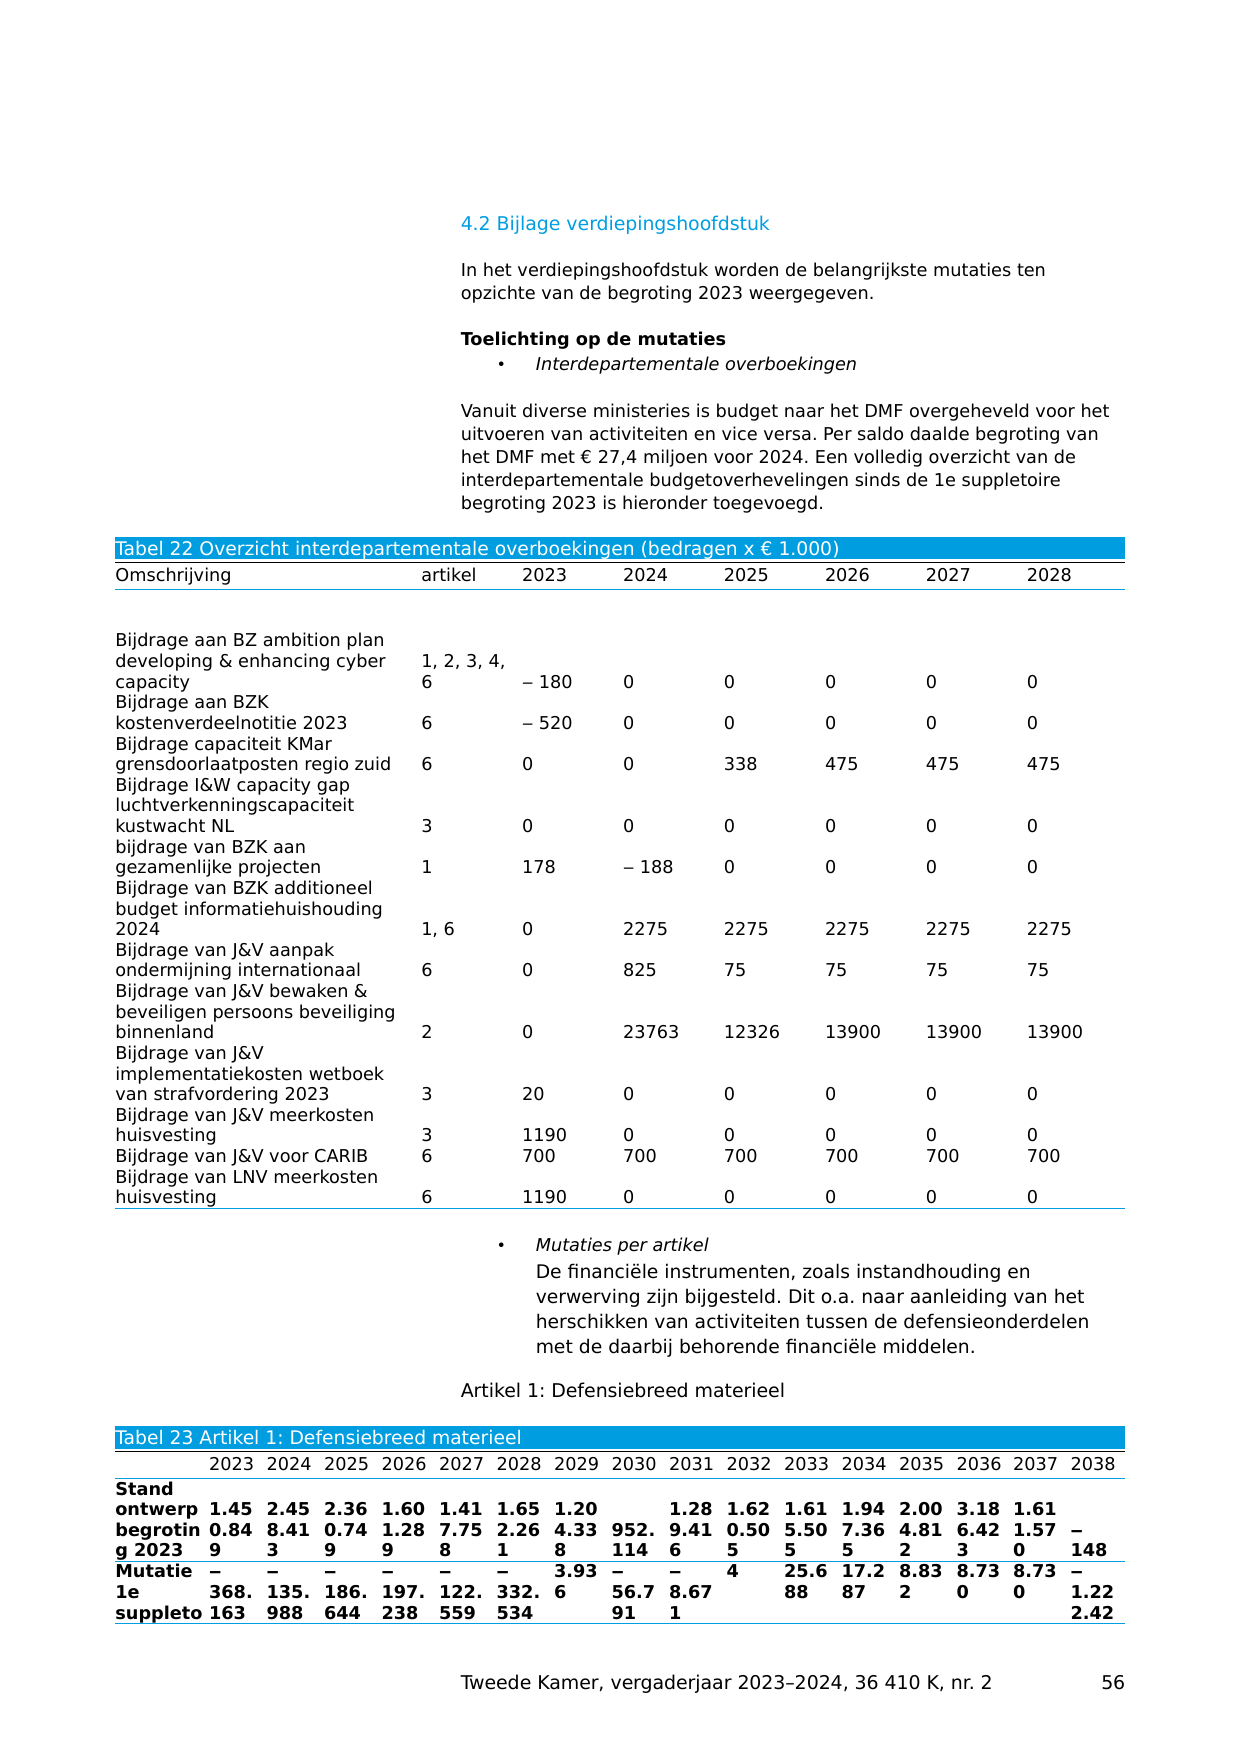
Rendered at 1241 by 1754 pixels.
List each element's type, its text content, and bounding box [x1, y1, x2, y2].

table_cell 2275 [822, 878, 923, 940]
table_cell 25.688 [781, 1562, 838, 1623]
table_cell [620, 610, 721, 630]
table_cell 2027 [436, 1452, 493, 1478]
table_cell 2028 [1024, 563, 1125, 588]
table_cell [1024, 590, 1125, 610]
table_cell 1190 [519, 1167, 620, 1208]
table_cell 700 [721, 1146, 822, 1167]
table_cell 0 [519, 734, 620, 775]
table_cell 0 [822, 1105, 923, 1146]
table_cell 0 [1024, 692, 1125, 733]
table_cell 0 [923, 837, 1024, 878]
table_cell ‒ 180 [519, 630, 620, 692]
table_cell 2275 [721, 878, 822, 940]
table_cell 2032 [724, 1452, 781, 1478]
list De financiële instrumenten, zoals instandhouding en verwerving zijn bijgesteld. Dit o.a. naar aanleiding van het herschikken van activiteiten tussen de defensieonderdelen met de daarbij behorende financiële middelen. [498, 1258, 1125, 1358]
table_cell 0 [620, 1105, 721, 1146]
table_cell 0 [620, 1043, 721, 1105]
table_cell 700 [923, 1146, 1024, 1167]
table_cell 0 [1024, 630, 1125, 692]
table_cell 1.417.758 [436, 1479, 493, 1561]
table_cell 2023 [206, 1452, 263, 1478]
table_cell 0 [620, 775, 721, 837]
table_cell [923, 590, 1024, 610]
table_cell 0 [1024, 837, 1125, 878]
table_cell 6 [418, 734, 519, 775]
title 4.2 Bijlage verdiepingshoofdstuk [461, 213, 1125, 235]
table_cell 0 [721, 1167, 822, 1208]
text Vanuit diverse ministeries is budget naar het DMF overgeheveld voor het uitvoeren van activiteiten en vice versa. Per saldo daalde begroting van het DMF met € 27,4 miljoen voor 2024. Een volledig overzicht van de interdepartementale budgetoverhevelingen sinds de 1e suppletoire begroting 2023 is hieronder toegevoegd. [461, 399, 1125, 514]
table_cell 12326 [721, 981, 822, 1043]
table_cell 2.004.812 [896, 1479, 953, 1561]
table_cell 2037 [1010, 1452, 1067, 1478]
table_cell 1.947.365 [839, 1479, 896, 1561]
table_cell 3 [418, 1043, 519, 1105]
table_cell [418, 610, 519, 630]
table_cell 3.186.423 [954, 1479, 1010, 1561]
table_cell 952.114 [609, 1479, 666, 1561]
table_cell [1024, 610, 1125, 630]
table_cell 475 [822, 734, 923, 775]
table_cell 1.620.505 [724, 1479, 781, 1561]
table_cell 0 [923, 692, 1024, 733]
table_cell 1.450.849 [206, 1479, 263, 1561]
table_cell 2275 [620, 878, 721, 940]
table_cell 1190 [519, 1105, 620, 1146]
table_cell 2034 [839, 1452, 896, 1478]
table_cell 2031 [666, 1452, 723, 1478]
table_cell 6 [418, 1167, 519, 1208]
table_cell 2 [418, 981, 519, 1043]
table_cell 0 [822, 1043, 923, 1105]
table_cell Bijdrage aan BZ ambition plan developing & enhancing cyber capacity [115, 630, 418, 692]
table_cell 2025 [321, 1452, 378, 1478]
table_cell 700 [1024, 1146, 1125, 1167]
table_cell artikel [418, 563, 519, 588]
table_cell 0 [923, 1105, 1024, 1146]
table_cell 700 [620, 1146, 721, 1167]
table_cell ‒ 8.671 [666, 1562, 723, 1623]
table_cell [620, 590, 721, 610]
table_cell ‒ 368.163 [206, 1562, 263, 1623]
table_cell Stand ontwerpbegroting 2023 [115, 1479, 206, 1561]
table_cell 6 [418, 1146, 519, 1167]
table_cell 0 [1024, 775, 1125, 837]
table_cell [721, 590, 822, 610]
table_cell 75 [923, 940, 1024, 981]
table_cell Bijdrage van J&V implementatiekosten wetboek van strafvordering 2023 [115, 1043, 418, 1105]
table_cell Bijdrage van BZK additioneel budget informatiehuishouding 2024 [115, 878, 418, 940]
table_cell 3 [418, 775, 519, 837]
table_cell [115, 610, 418, 630]
table_cell 8.730 [1010, 1562, 1067, 1623]
table_cell 0 [721, 837, 822, 878]
table_cell ‒ 197.238 [379, 1562, 436, 1623]
table_cell 825 [620, 940, 721, 981]
table_cell Bijdrage aan BZK kostenverdeelnotitie 2023 [115, 692, 418, 733]
table_cell 0 [721, 1105, 822, 1146]
table_cell Bijdrage capaciteit KMar grensdoorlaatposten regio zuid [115, 734, 418, 775]
table_cell 2026 [822, 563, 923, 588]
table_cell 0 [923, 1167, 1024, 1208]
table_cell Bijdrage van LNV meerkosten huisvesting [115, 1167, 418, 1208]
table_cell 1, 2, 3, 4, 6 [418, 630, 519, 692]
table_cell 0 [923, 1043, 1024, 1105]
table_cell 0 [1024, 1105, 1125, 1146]
table_cell 1 [418, 837, 519, 878]
table_cell 3 [418, 1105, 519, 1146]
table_cell 178 [519, 837, 620, 878]
table_cell 8.730 [954, 1562, 1010, 1623]
table_cell 8.832 [896, 1562, 953, 1623]
table_cell [519, 610, 620, 630]
table_cell ‒ 1.222.42 [1068, 1562, 1125, 1623]
table_cell 13900 [1024, 981, 1125, 1043]
table_cell [418, 590, 519, 610]
table_cell 0 [721, 775, 822, 837]
table_cell 0 [519, 878, 620, 940]
table_cell 2023 [519, 563, 620, 588]
table_cell [115, 590, 418, 610]
table_cell ‒ 332.534 [494, 1562, 551, 1623]
table_cell Bijdrage van J&V meerkosten huisvesting [115, 1105, 418, 1146]
table_cell 1.289.416 [666, 1479, 723, 1561]
table_cell 0 [519, 940, 620, 981]
table_cell 13900 [822, 981, 923, 1043]
table_cell 700 [519, 1146, 620, 1167]
table_cell Bijdrage van J&V bewaken & beveiligen persoons beveiliging binnenland [115, 981, 418, 1043]
table_cell 475 [1024, 734, 1125, 775]
list Interdepartementale overboekingen [498, 352, 1125, 375]
table_cell 2033 [781, 1452, 838, 1478]
table_cell 2024 [264, 1452, 321, 1478]
table_cell 75 [822, 940, 923, 981]
table_cell [923, 610, 1024, 630]
table_cell 2275 [923, 878, 1024, 940]
table_cell 2.360.749 [321, 1479, 378, 1561]
table_cell 3.936 [551, 1562, 608, 1623]
table_cell 1.601.289 [379, 1479, 436, 1561]
table_cell Bijdrage van J&V voor CARIB [115, 1146, 418, 1167]
table_cell Bijdrage I&W capacity gap luchtverkenningscapaciteit kustwacht NL [115, 775, 418, 837]
table_cell 2028 [494, 1452, 551, 1478]
table_cell 0 [923, 630, 1024, 692]
table_cell ‒ 520 [519, 692, 620, 733]
table_cell Omschrijving [115, 563, 418, 588]
table_cell ‒ 56.791 [609, 1562, 666, 1623]
table_cell 2030 [609, 1452, 666, 1478]
table_cell 0 [721, 692, 822, 733]
table_cell 1.204.338 [551, 1479, 608, 1561]
title Artikel 1: Defensiebreed materieel [461, 1380, 1125, 1402]
table_cell 0 [620, 734, 721, 775]
table_cell 0 [620, 692, 721, 733]
table_cell 0 [620, 630, 721, 692]
table_cell 0 [822, 692, 923, 733]
list Mutaties per artikel [498, 1233, 1125, 1256]
table_cell ‒ 135.988 [264, 1562, 321, 1623]
table_cell 2025 [721, 563, 822, 588]
table_cell 0 [519, 981, 620, 1043]
table_cell [822, 590, 923, 610]
table_cell ‒ 188 [620, 837, 721, 878]
table_cell 475 [923, 734, 1024, 775]
table_cell [721, 610, 822, 630]
table_cell 0 [822, 1167, 923, 1208]
table_cell 0 [822, 630, 923, 692]
table_cell 2024 [620, 563, 721, 588]
table_cell 1.652.261 [494, 1479, 551, 1561]
table_cell 1, 6 [418, 878, 519, 940]
table_cell 0 [721, 630, 822, 692]
table_cell [822, 610, 923, 630]
table_cell 6 [418, 692, 519, 733]
table_cell 2275 [1024, 878, 1125, 940]
table_cell 0 [923, 775, 1024, 837]
table_cell 700 [822, 1146, 923, 1167]
table_cell 0 [721, 1043, 822, 1105]
table_cell [519, 590, 620, 610]
table_cell 338 [721, 734, 822, 775]
table_cell 17.287 [839, 1562, 896, 1623]
table_cell Mutatie 1e suppleto [115, 1562, 206, 1623]
table_cell 2036 [954, 1452, 1010, 1478]
table_cell 1.615.505 [781, 1479, 838, 1561]
table_cell 2.458.413 [264, 1479, 321, 1561]
table_cell 4 [724, 1562, 781, 1623]
table_cell 2038 [1068, 1452, 1125, 1478]
text Toelichting op de mutaties [461, 327, 1125, 350]
table_cell 2035 [896, 1452, 953, 1478]
table_cell 0 [620, 1167, 721, 1208]
table_cell 1.611.570 [1010, 1479, 1067, 1561]
table_cell ‒ 148 [1068, 1479, 1125, 1561]
table_cell 2026 [379, 1452, 436, 1478]
table_cell 0 [822, 775, 923, 837]
table_cell 2029 [551, 1452, 608, 1478]
table_cell ‒ 186.644 [321, 1562, 378, 1623]
table_cell Bijdrage van J&V aanpak ondermijning internationaal [115, 940, 418, 981]
table_cell 0 [1024, 1167, 1125, 1208]
text In het verdiepingshoofdstuk worden de belangrijkste mutaties ten opzichte van de begroting 2023 weergegeven. [461, 258, 1125, 304]
table_cell 6 [418, 940, 519, 981]
table_cell 2027 [923, 563, 1024, 588]
table_cell 75 [1024, 940, 1125, 981]
table_cell [115, 1452, 206, 1478]
table_cell 13900 [923, 981, 1024, 1043]
table_cell 0 [1024, 1043, 1125, 1105]
table_cell bijdrage van BZK aan gezamenlijke projecten [115, 837, 418, 878]
table_cell 0 [519, 775, 620, 837]
table_cell 0 [822, 837, 923, 878]
table_cell 23763 [620, 981, 721, 1043]
table_cell 75 [721, 940, 822, 981]
table_cell ‒ 122.559 [436, 1562, 493, 1623]
table_cell 20 [519, 1043, 620, 1105]
